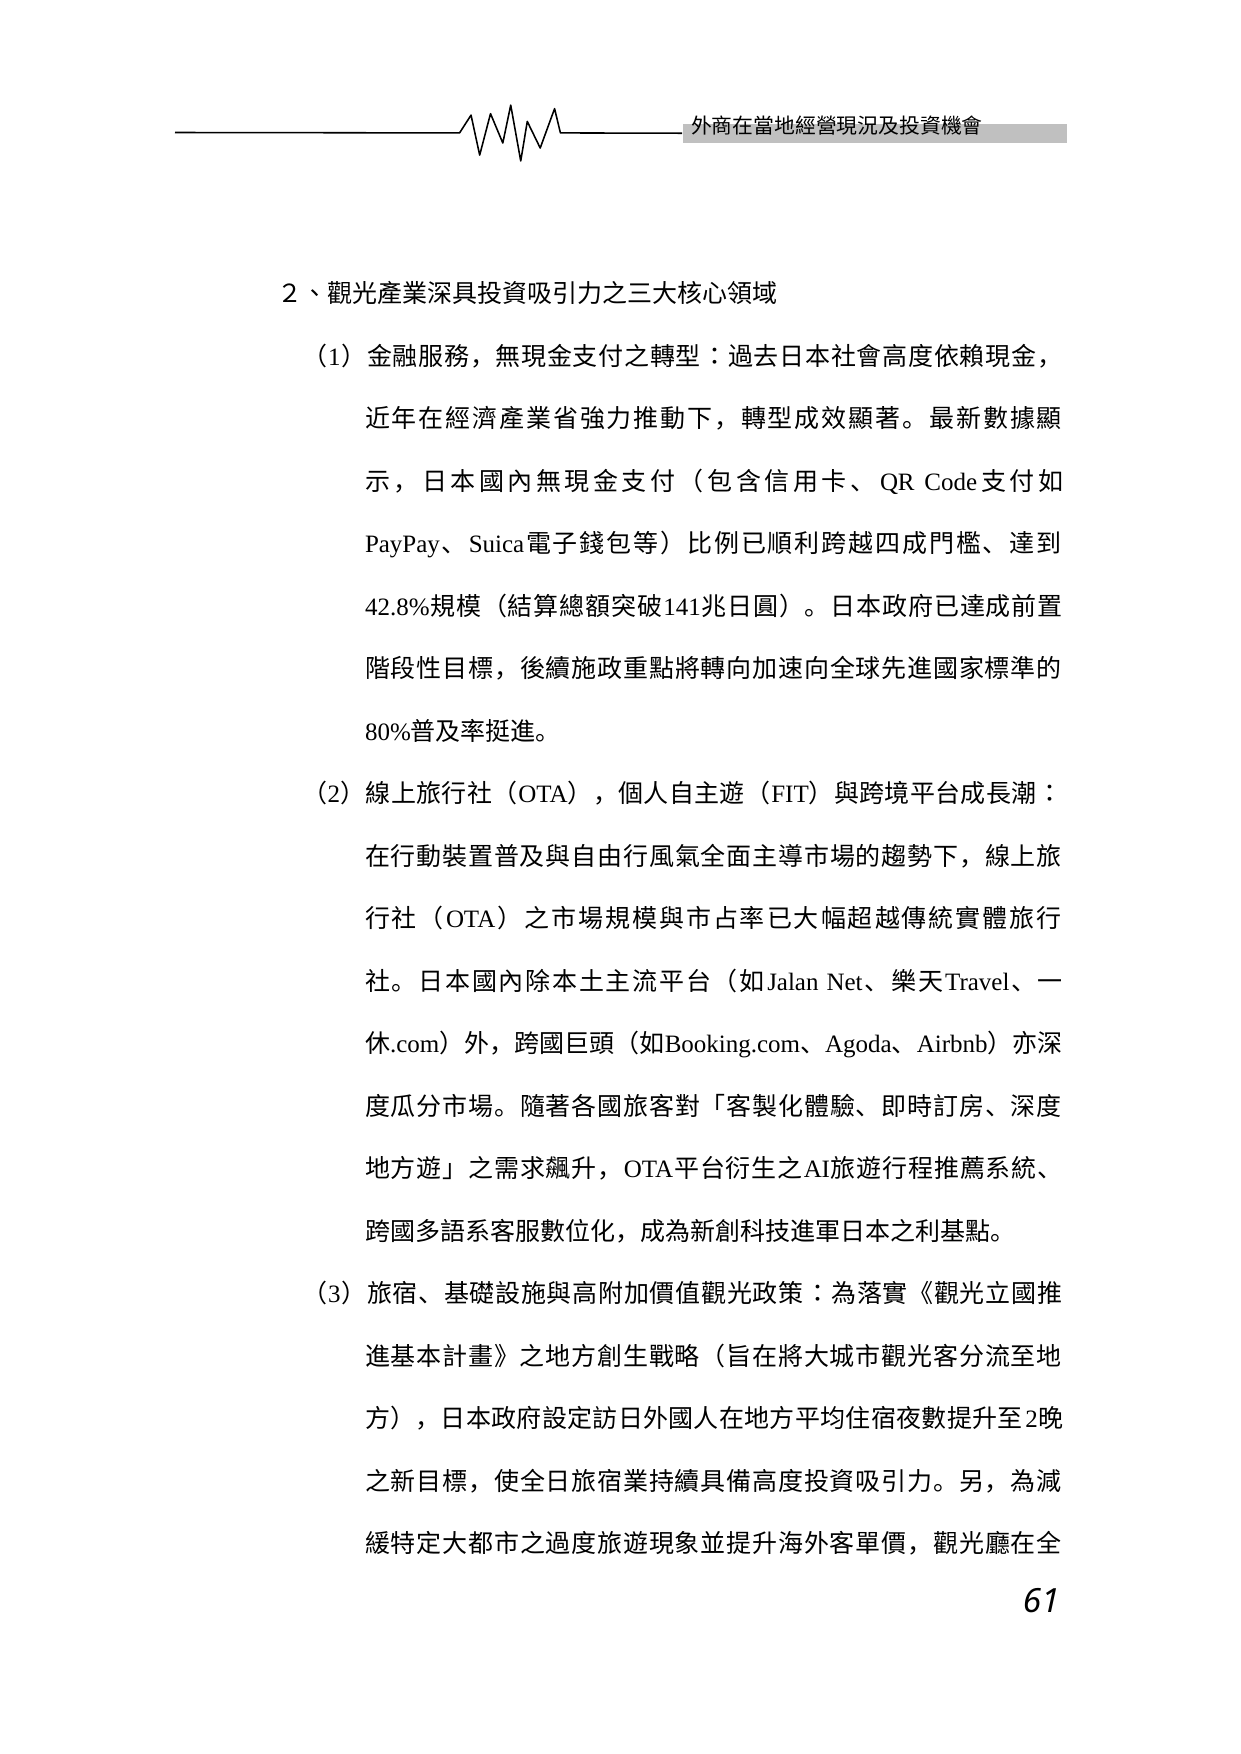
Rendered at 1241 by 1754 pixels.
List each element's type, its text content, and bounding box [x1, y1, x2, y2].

text （3）旅宿、基礎設施與高附加價值觀光政策：為落實《觀光立國推進基本計畫》之地方創生戰略（旨在將大城市觀光客分流至地方），日本政府設定訪日外國人在地方平均住宿夜數提升至2晚之新目標，使全日旅宿業持續具備高度投資吸引力。另，為減緩特定大都市之過度旅遊現象並提升海外客單價，觀光廳在全 [302, 1250, 1063, 1563]
text （2）線上旅行社（OTA），個人自主遊（FIT）與跨境平台成長潮：在行動裝置普及與自由行風氣全面主導市場的趨勢下，線上旅行社（OTA）之市場規模與市占率已大幅超越傳統實體旅行社。日本國內除本土主流平台（如Jalan Net、樂天Travel、一休.com）外，跨國巨頭（如Booking.com、Agoda、Airbnb）亦深度瓜分市場。隨著各國旅客對「客製化體驗、即時訂房、深度地方遊」之需求飆升，OTA平台衍生之AI旅遊行程推薦系統、跨國多語系客服數位化，成為新創科技進軍日本之利基點。 [302, 750, 1063, 1250]
text （1）金融服務，無現金支付之轉型：過去日本社會高度依賴現金，近年在經濟產業省強力推動下，轉型成效顯著。最新數據顯示，日本國內無現金支付（包含信用卡、QR Code支付如PayPay、Suica電子錢包等）比例已順利跨越四成門檻、達到42.8%規模（結算總額突破141兆日圓）。日本政府已達成前置階段性目標，後續施政重點將轉向加速向全球先進國家標準的80%普及率挺進。 [302, 313, 1063, 750]
text ２、觀光產業深具投資吸引力之三大核心領域 [277, 250, 1063, 313]
